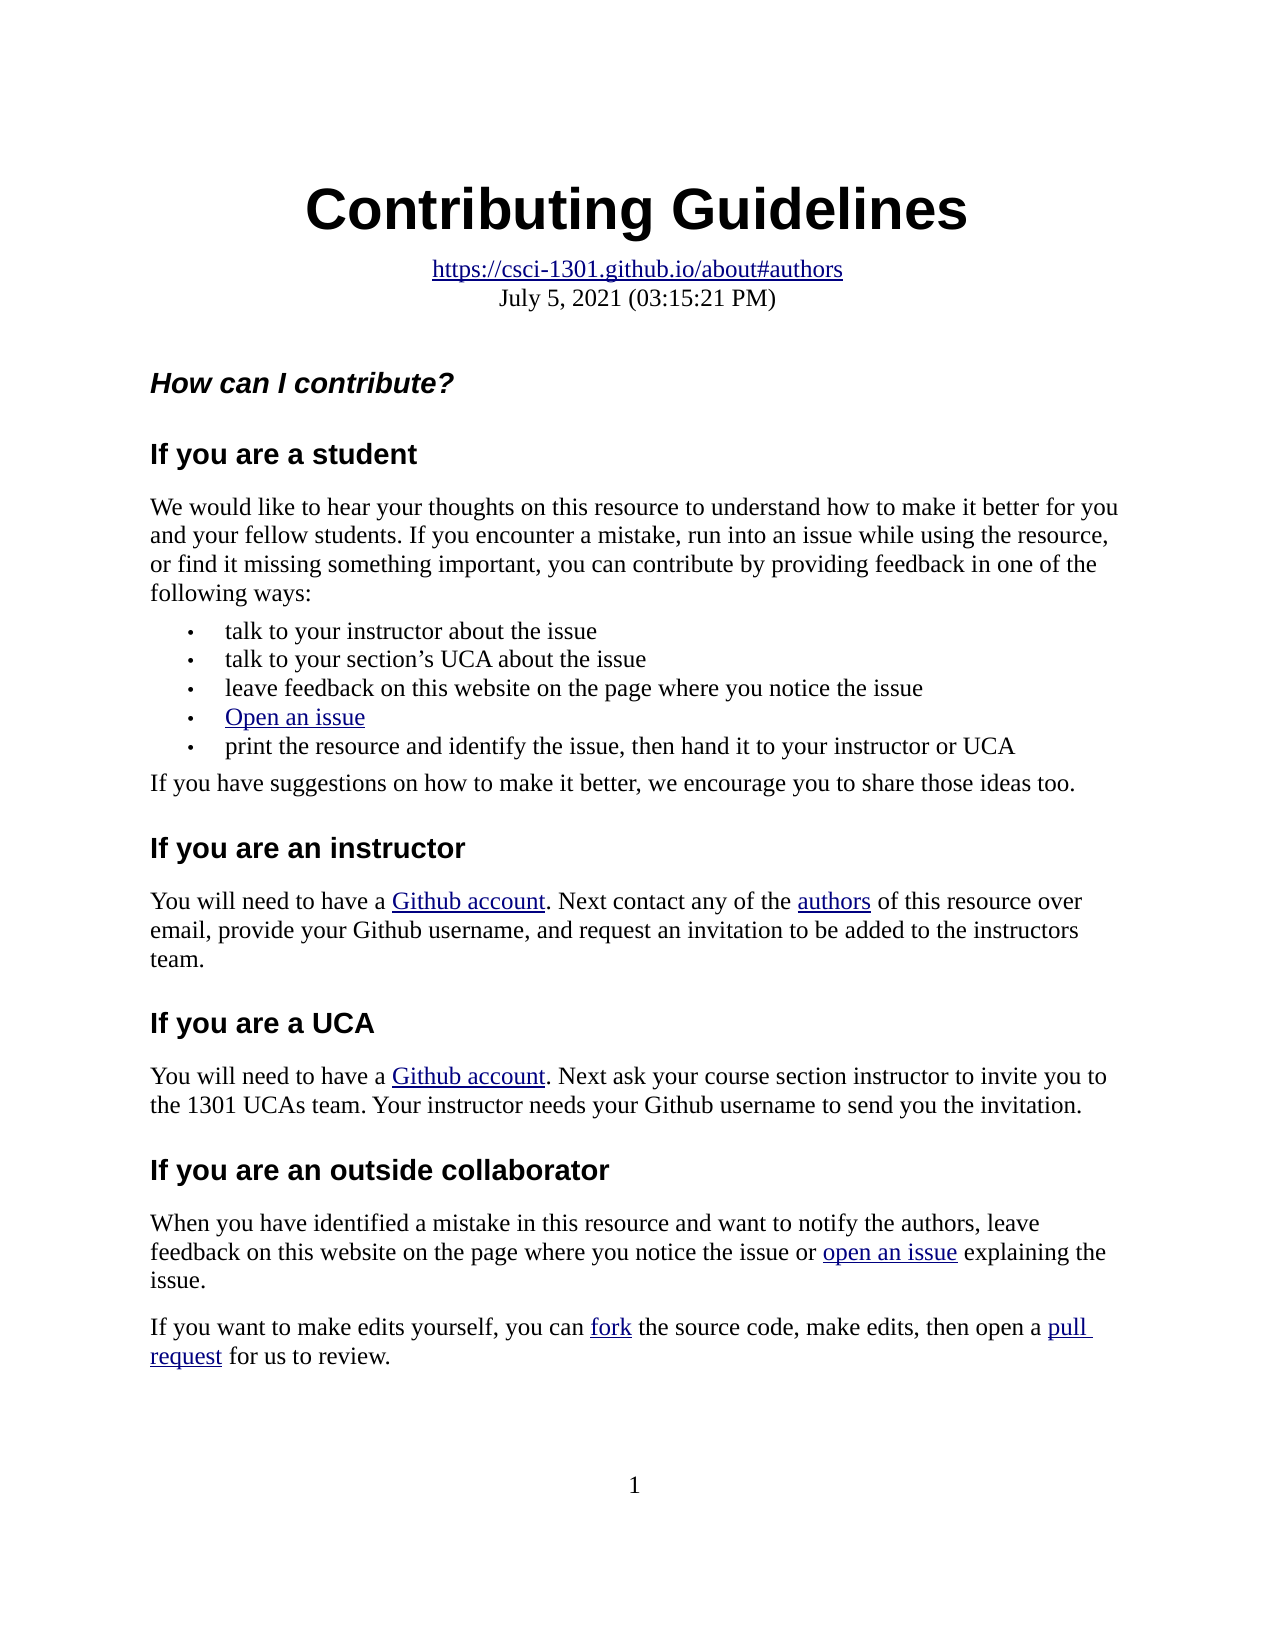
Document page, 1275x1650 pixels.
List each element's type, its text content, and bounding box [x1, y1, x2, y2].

text https://csci-1301.github.io/about#authors [150, 254, 1125, 283]
list print the resource and identify the issue, then hand it to your instructor or UCA [187, 731, 1125, 759]
text If you have suggestions on how to make it better, we encourage you to share those ideas too. [150, 768, 1125, 797]
list leave feedback on this website on the page where you notice the issue [187, 673, 1125, 702]
subtitle If you are an outside collaborator [150, 1153, 1125, 1186]
subtitle If you are an instructor [150, 831, 1125, 865]
title Contributing Guidelines [150, 175, 1125, 242]
text July 5, 2021 (03:15:21 PM) [150, 283, 1125, 312]
text You will need to have a Github account. Next ask your course section instructor to invite you to the 1301 UCAs team. Your instructor needs your Github username to send you the invitation. [150, 1061, 1125, 1119]
list talk to your instructor about the issue [187, 616, 1125, 644]
subtitle If you are a student [150, 437, 1125, 470]
text You will need to have a Github account. Next contact any of the authors of this resource over email, provide your Github username, and request an invitation to be added to the instructors team. [150, 886, 1125, 972]
list talk to your section’s UCA about the issue [187, 644, 1125, 673]
text When you have identified a mistake in this resource and want to notify the authors, leave feedback on this website on the page where you notice the issue or open an issue explaining the issue. [150, 1208, 1125, 1294]
subtitle If you are a UCA [150, 1006, 1125, 1040]
list Open an issue [187, 702, 1125, 731]
subtitle How can I contribute? [150, 366, 1125, 399]
text If you want to make edits yourself, you can fork the source code, make edits, then open a pull request for us to review. [150, 1312, 1125, 1369]
text We would like to hear your thoughts on this resource to understand how to make it better for you and your fellow students. If you encounter a mistake, run into an issue while using the resource, or find it missing something important, you can contribute by providing feedback in one of the following ways: [150, 492, 1125, 607]
